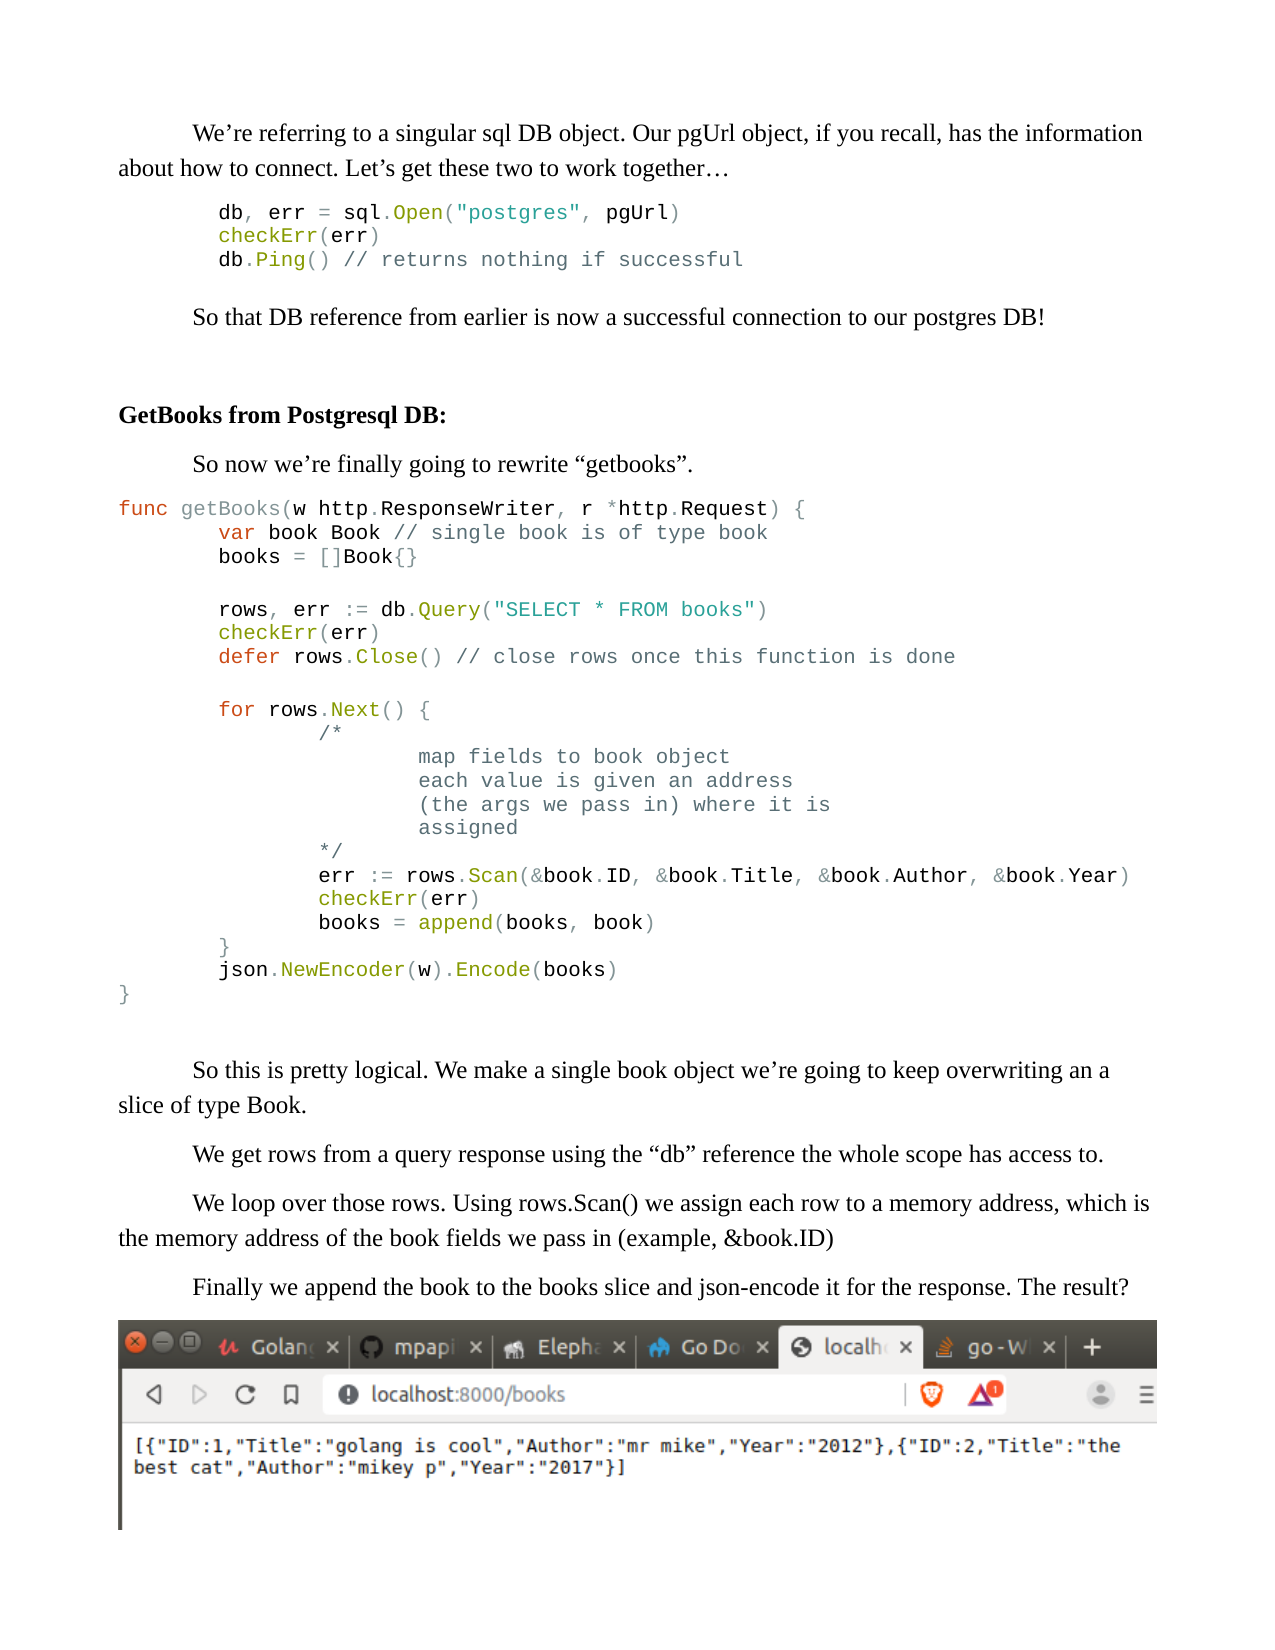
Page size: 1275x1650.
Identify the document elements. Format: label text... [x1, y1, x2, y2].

text Finally we append the book to the books slice and json-encode it for the response. The result? [118, 1272, 1157, 1301]
text for rows.Next() { [118, 699, 1157, 723]
text rows, err := db.Query("SELECT * FROM books") [118, 599, 1157, 622]
text func getBooks(w http.ResponseWriter, r *http.Request) { [118, 498, 1157, 522]
text } [118, 936, 1157, 959]
text var book Book // single book is of type book [118, 522, 1157, 546]
picture [118, 1320, 1157, 1530]
text } [118, 983, 1157, 1007]
text GetBooks from Postgresql DB: [118, 400, 1157, 429]
text db, err = sql.Open("postgres", pgUrl) [118, 202, 1157, 225]
text (the args we pass in) where it is [118, 794, 1157, 817]
text */ [118, 841, 1157, 865]
text /* [118, 723, 1157, 746]
text assigned [118, 817, 1157, 841]
text We get rows from a query response using the “db” reference the whole scope has access to. [118, 1139, 1157, 1168]
text db.Ping() // returns nothing if successful [118, 249, 1157, 273]
text So this is pretty logical. We make a single book object we’re going to keep overwriting an a slice of type Book. [118, 1056, 1157, 1119]
text checkErr(err) [118, 888, 1157, 912]
text So that DB reference from earlier is now a successful connection to our postgres DB! [118, 302, 1157, 331]
text books = []Book{} [118, 546, 1157, 569]
text books = append(books, book) [118, 912, 1157, 936]
text So now we’re finally going to rewrite “getbooks”. [118, 449, 1157, 478]
text checkErr(err) [118, 225, 1157, 249]
text defer rows.Close() // close rows once this function is done [118, 646, 1157, 670]
text checkErr(err) [118, 622, 1157, 646]
text each value is given an address [118, 770, 1157, 794]
text json.NewEncoder(w).Encode(books) [118, 959, 1157, 983]
text err := rows.Scan(&book.ID, &book.Title, &book.Author, &book.Year) [118, 865, 1157, 888]
text map fields to book object [118, 746, 1157, 770]
text We’re referring to a singular sql DB object. Our pgUrl object, if you recall, has the information about how to connect. Let’s get these two to work together… [118, 118, 1157, 181]
text We loop over those rows. Using rows.Scan() we assign each row to a memory address, which is the memory address of the book fields we pass in (example, &book.ID) [118, 1188, 1157, 1251]
